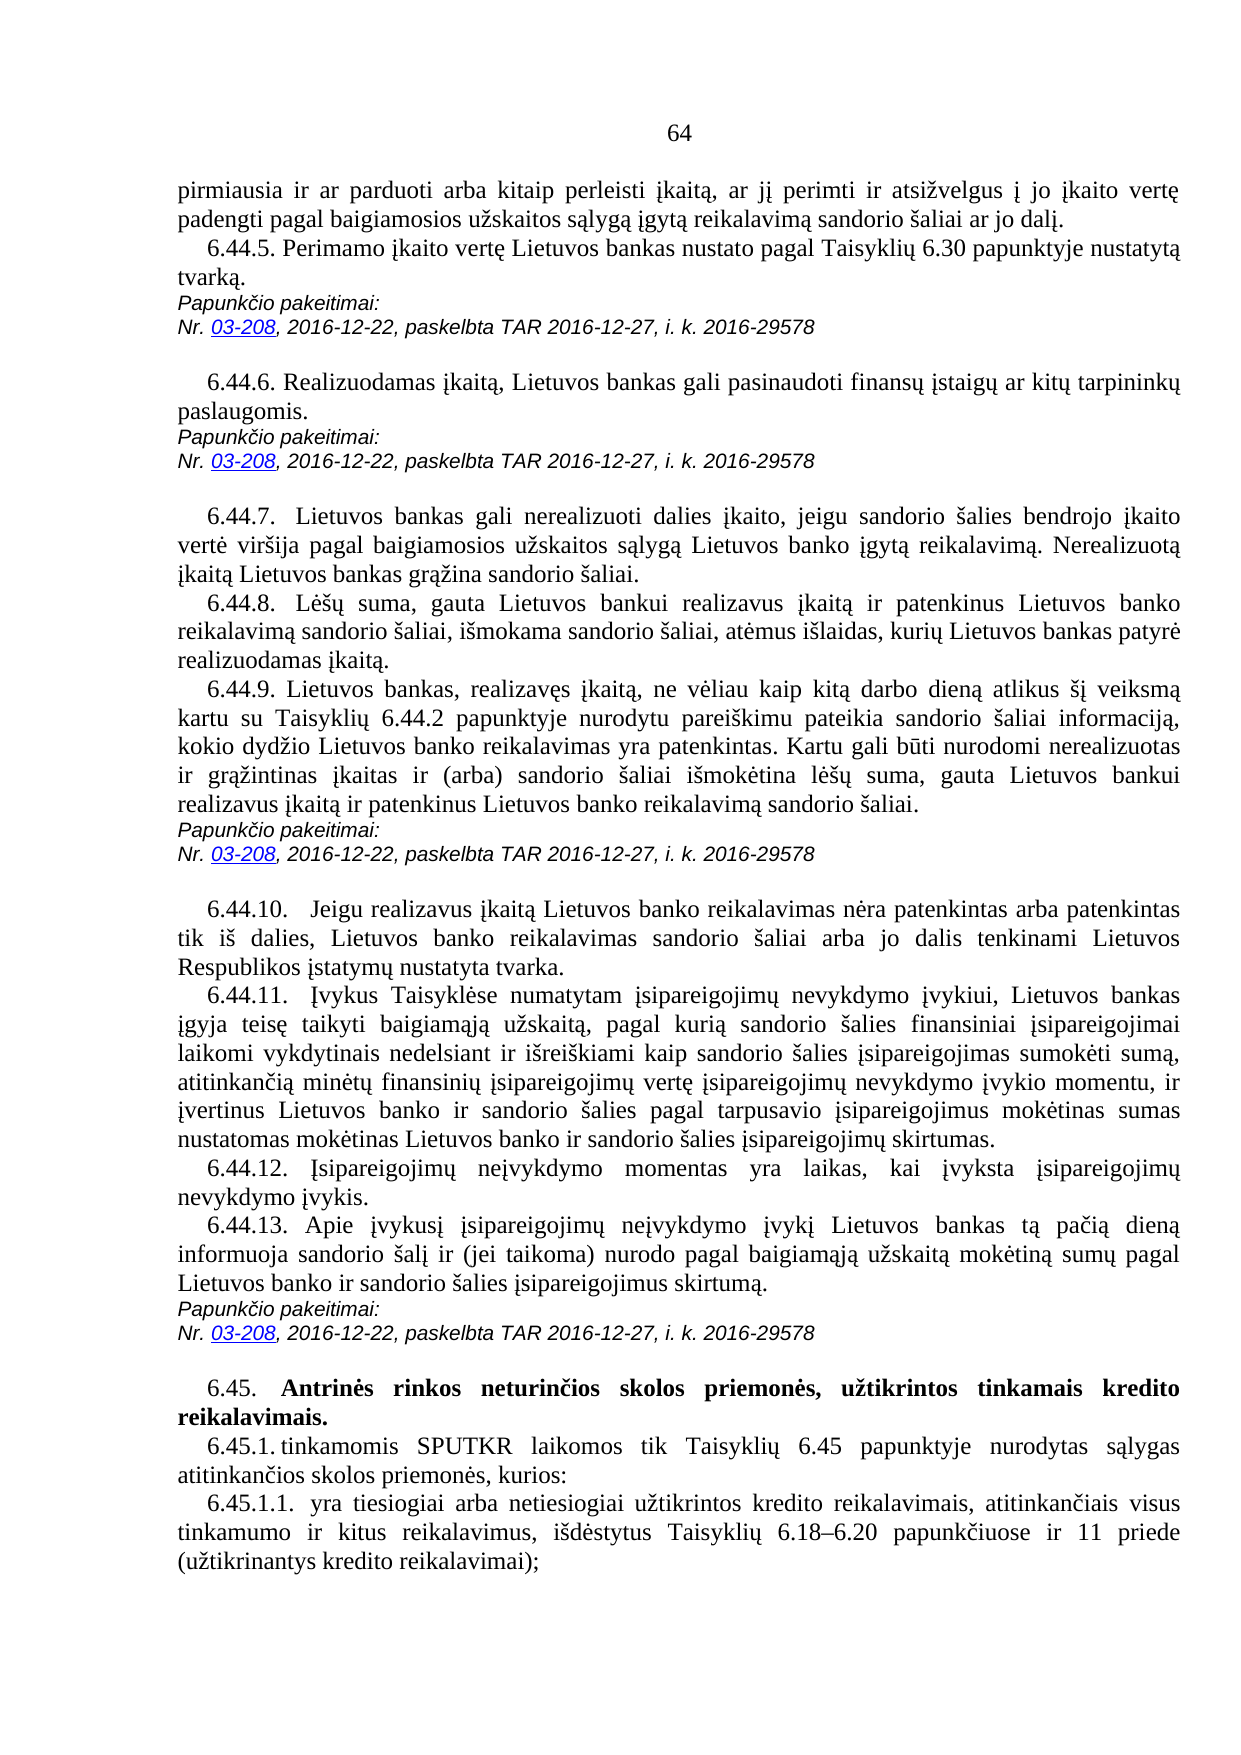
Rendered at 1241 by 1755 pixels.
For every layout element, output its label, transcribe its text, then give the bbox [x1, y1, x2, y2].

text 6.45. Antrinės rinkos neturinčios skolos priemonės, užtikrintos tinkamais kredito reikalavimais. [177, 1373, 1181, 1431]
text 6.44.13. Apie įvykusį įsipareigojimų neįvykdymo įvykį Lietuvos bankas tą pačią dieną informuoja sandorio šalį ir (jei taikoma) nurodo pagal baigiamąją užskaitą mokėtiną sumų pagal Lietuvos banko ir sandorio šalies įsipareigojimus skirtumą. [177, 1211, 1181, 1297]
text Nr. 03-208, 2016-12-22, paskelbta TAR 2016-12-27, i. k. 2016-29578 [177, 1321, 1181, 1345]
text 6.44.7. Lietuvos bankas gali nerealizuoti dalies įkaito, jeigu sandorio šalies bendrojo įkaito vertė viršija pagal baigiamosios užskaitos sąlygą Lietuvos banko įgytą reikalavimą. Nerealizuotą įkaitą Lietuvos bankas grąžina sandorio šaliai. [177, 501, 1181, 588]
text 6.44.9. Lietuvos bankas, realizavęs įkaitą, ne vėliau kaip kitą darbo dieną atlikus šį veiksmą kartu su Taisyklių 6.44.2 papunktyje nurodytu pareiškimu pateikia sandorio šaliai informaciją, kokio dydžio Lietuvos banko reikalavimas yra patenkintas. Kartu gali būti nurodomi nerealizuotas ir grąžintinas įkaitas ir (arba) sandorio šaliai išmokėtina lėšų suma, gauta Lietuvos bankui realizavus įkaitą ir patenkinus Lietuvos banko reikalavimą sandorio šaliai. [177, 674, 1181, 818]
text pirmiausia ir ar parduoti arba kitaip perleisti įkaitą, ar jį perimti ir atsižvelgus į jo įkaito vertę padengti pagal baigiamosios užskaitos sąlygą įgytą reikalavimą sandorio šaliai ar jo dalį. [177, 176, 1181, 233]
text Papunkčio pakeitimai: [177, 1297, 1181, 1321]
text 6.44.11. Įvykus Taisyklėse numatytam įsipareigojimų nevykdymo įvykiui, Lietuvos bankas įgyja teisę taikyti baigiamąją užskaitą, pagal kurią sandorio šalies finansiniai įsipareigojimai laikomi vykdytinais nedelsiant ir išreiškiami kaip sandorio šalies įsipareigojimas sumokėti sumą, atitinkančią minėtų finansinių įsipareigojimų vertę įsipareigojimų nevykdymo įvykio momentu, ir įvertinus Lietuvos banko ir sandorio šalies pagal tarpusavio įsipareigojimus mokėtinas sumas nustatomas mokėtinas Lietuvos banko ir sandorio šalies įsipareigojimų skirtumas. [177, 981, 1181, 1153]
text 6.45.1. tinkamomis SPUTKR laikomos tik Taisyklių 6.45 papunktyje nurodytas sąlygas atitinkančios skolos priemonės, kurios: [177, 1431, 1181, 1488]
text 6.44.12. Įsipareigojimų neįvykdymo momentas yra laikas, kai įvyksta įsipareigojimų nevykdymo įvykis. [177, 1153, 1181, 1211]
text Papunkčio pakeitimai: [177, 291, 1181, 314]
text 6.44.6. Realizuodamas įkaitą, Lietuvos bankas gali pasinaudoti finansų įstaigų ar kitų tarpininkų paslaugomis. [177, 367, 1181, 425]
text Nr. 03-208, 2016-12-22, paskelbta TAR 2016-12-27, i. k. 2016-29578 [177, 842, 1181, 866]
text 6.44.8. Lėšų suma, gauta Lietuvos bankui realizavus įkaitą ir patenkinus Lietuvos banko reikalavimą sandorio šaliai, išmokama sandorio šaliai, atėmus išlaidas, kurių Lietuvos bankas patyrė realizuodamas įkaitą. [177, 588, 1181, 674]
text 6.44.5. Perimamo įkaito vertę Lietuvos bankas nustato pagal Taisyklių 6.30 papunktyje nustatytą tvarką. [177, 233, 1181, 291]
text 6.45.1.1. yra tiesiogiai arba netiesiogiai užtikrintos kredito reikalavimais, atitinkančiais visus tinkamumo ir kitus reikalavimus, išdėstytus Taisyklių 6.18–6.20 papunkčiuose ir 11 priede (užtikrinantys kredito reikalavimai); [177, 1488, 1181, 1575]
text 6.44.10. Jeigu realizavus įkaitą Lietuvos banko reikalavimas nėra patenkintas arba patenkintas tik iš dalies, Lietuvos banko reikalavimas sandorio šaliai arba jo dalis tenkinami Lietuvos Respublikos įstatymų nustatyta tvarka. [177, 894, 1181, 981]
text Nr. 03-208, 2016-12-22, paskelbta TAR 2016-12-27, i. k. 2016-29578 [177, 449, 1181, 473]
text Papunkčio pakeitimai: [177, 818, 1181, 842]
text Papunkčio pakeitimai: [177, 425, 1181, 449]
text Nr. 03-208, 2016-12-22, paskelbta TAR 2016-12-27, i. k. 2016-29578 [177, 314, 1181, 338]
